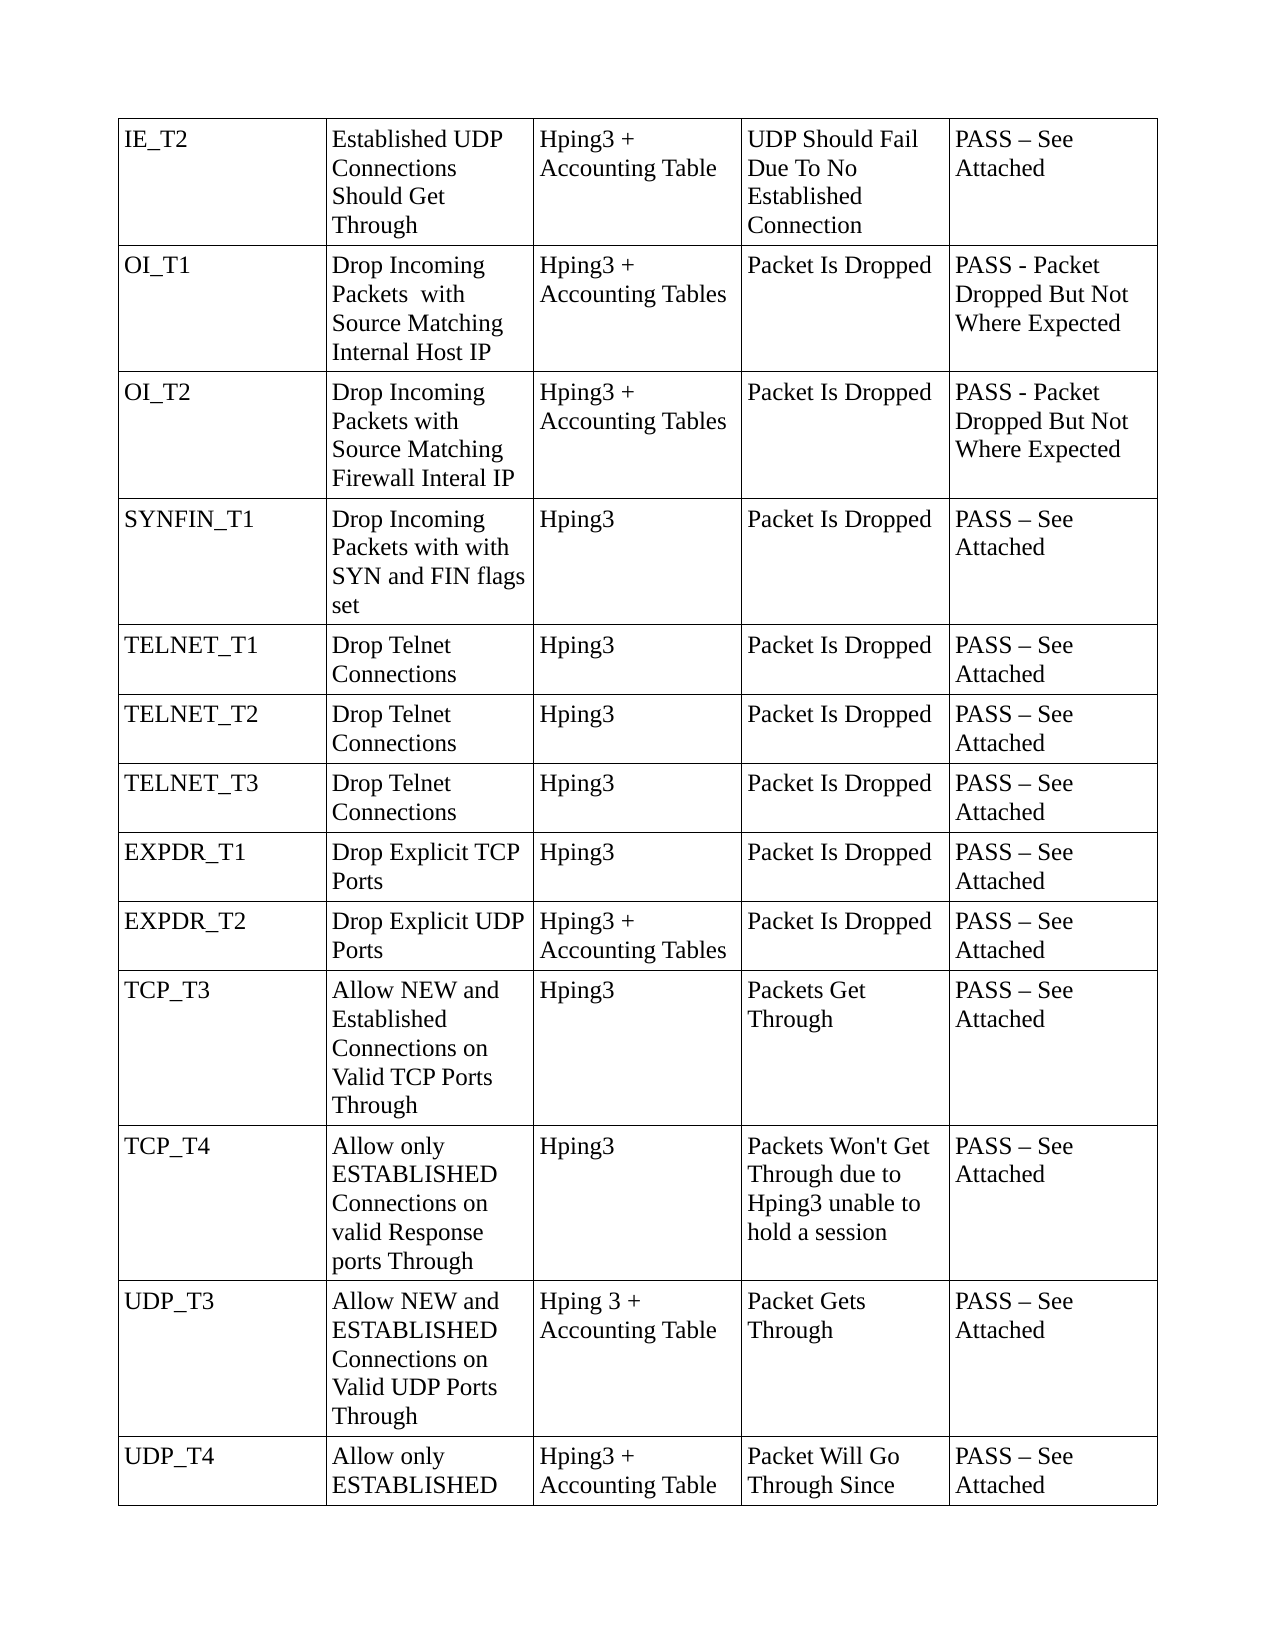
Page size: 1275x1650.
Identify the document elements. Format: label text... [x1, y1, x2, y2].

table_cell Packet Is Dropped [742, 902, 949, 970]
table_cell Packet Is Dropped [742, 499, 949, 624]
table_cell PASS – See Attached [950, 971, 1157, 1125]
table_cell TELNET_T1 [119, 625, 326, 693]
table_cell EXPDR_T2 [119, 902, 326, 970]
table_cell Hping3 [534, 1126, 741, 1280]
table_cell TELNET_T3 [119, 764, 326, 832]
table_cell PASS – See Attached [950, 1437, 1157, 1505]
table_cell Hping3 [534, 833, 741, 901]
table_cell Drop Incoming Packets with Source Matching Firewall Interal IP [327, 372, 533, 498]
table_cell PASS – See Attached [950, 764, 1157, 832]
table_cell Allow only ESTABLISHED Connections on valid Response ports Through [327, 1126, 533, 1280]
table_cell Packet Will Go Through Since [742, 1437, 949, 1505]
table_cell Hping3 + Accounting Tables [534, 372, 741, 498]
table_cell Hping3 + Accounting Table [534, 1437, 741, 1505]
table_cell Drop Incoming Packets with with SYN and FIN flags set [327, 499, 533, 624]
table_cell Packet Is Dropped [742, 764, 949, 832]
table_cell OI_T2 [119, 372, 326, 498]
table_cell Packet Gets Through [742, 1281, 949, 1436]
table_cell Hping 3 + Accounting Table [534, 1281, 741, 1436]
table_cell UDP_T4 [119, 1437, 326, 1505]
table_cell Allow only ESTABLISHED [327, 1437, 533, 1505]
table_cell Drop Telnet Connections [327, 625, 533, 693]
table_cell UDP_T3 [119, 1281, 326, 1436]
table_cell TCP_T3 [119, 971, 326, 1125]
table_cell Packets Get Through [742, 971, 949, 1125]
table_cell PASS – See Attached [950, 119, 1157, 245]
table_cell PASS – See Attached [950, 695, 1157, 762]
table_cell PASS - Packet Dropped But Not Where Expected [950, 372, 1157, 498]
table_cell PASS – See Attached [950, 499, 1157, 624]
table_cell OI_T1 [119, 246, 326, 371]
table_cell PASS – See Attached [950, 902, 1157, 970]
table_cell Hping3 + Accounting Tables [534, 246, 741, 371]
table_cell TELNET_T2 [119, 695, 326, 762]
table_cell PASS – See Attached [950, 1126, 1157, 1280]
table_cell SYNFIN_T1 [119, 499, 326, 624]
table_cell EXPDR_T1 [119, 833, 326, 901]
table_cell PASS – See Attached [950, 625, 1157, 693]
table_cell PASS – See Attached [950, 1281, 1157, 1436]
table_cell PASS - Packet Dropped But Not Where Expected [950, 246, 1157, 371]
table_cell IE_T2 [119, 119, 326, 245]
table_cell Packet Is Dropped [742, 833, 949, 901]
table_cell Hping3 [534, 971, 741, 1125]
table_cell Packet Is Dropped [742, 372, 949, 498]
table_cell TCP_T4 [119, 1126, 326, 1280]
table_cell Hping3 [534, 499, 741, 624]
table_cell Packet Is Dropped [742, 625, 949, 693]
table_cell Hping3 [534, 695, 741, 762]
table_cell Drop Telnet Connections [327, 764, 533, 832]
table_cell Allow NEW and ESTABLISHED Connections on Valid UDP Ports Through [327, 1281, 533, 1436]
table_cell UDP Should Fail Due To No Established Connection [742, 119, 949, 245]
table_cell Hping3 [534, 764, 741, 832]
table_cell Hping3 [534, 625, 741, 693]
table_cell Drop Explicit UDP Ports [327, 902, 533, 970]
table_cell Hping3 + Accounting Table [534, 119, 741, 245]
table_cell PASS – See Attached [950, 833, 1157, 901]
table_cell Established UDP Connections Should Get Through [327, 119, 533, 245]
table_cell Drop Explicit TCP Ports [327, 833, 533, 901]
table_cell Drop Incoming Packets with Source Matching Internal Host IP [327, 246, 533, 371]
table_cell Drop Telnet Connections [327, 695, 533, 762]
table_cell Packet Is Dropped [742, 695, 949, 762]
table_cell Packet Is Dropped [742, 246, 949, 371]
table_cell Hping3 + Accounting Tables [534, 902, 741, 970]
table_cell Allow NEW and Established Connections on Valid TCP Ports Through [327, 971, 533, 1125]
table_cell Packets Won't Get Through due to Hping3 unable to hold a session [742, 1126, 949, 1280]
